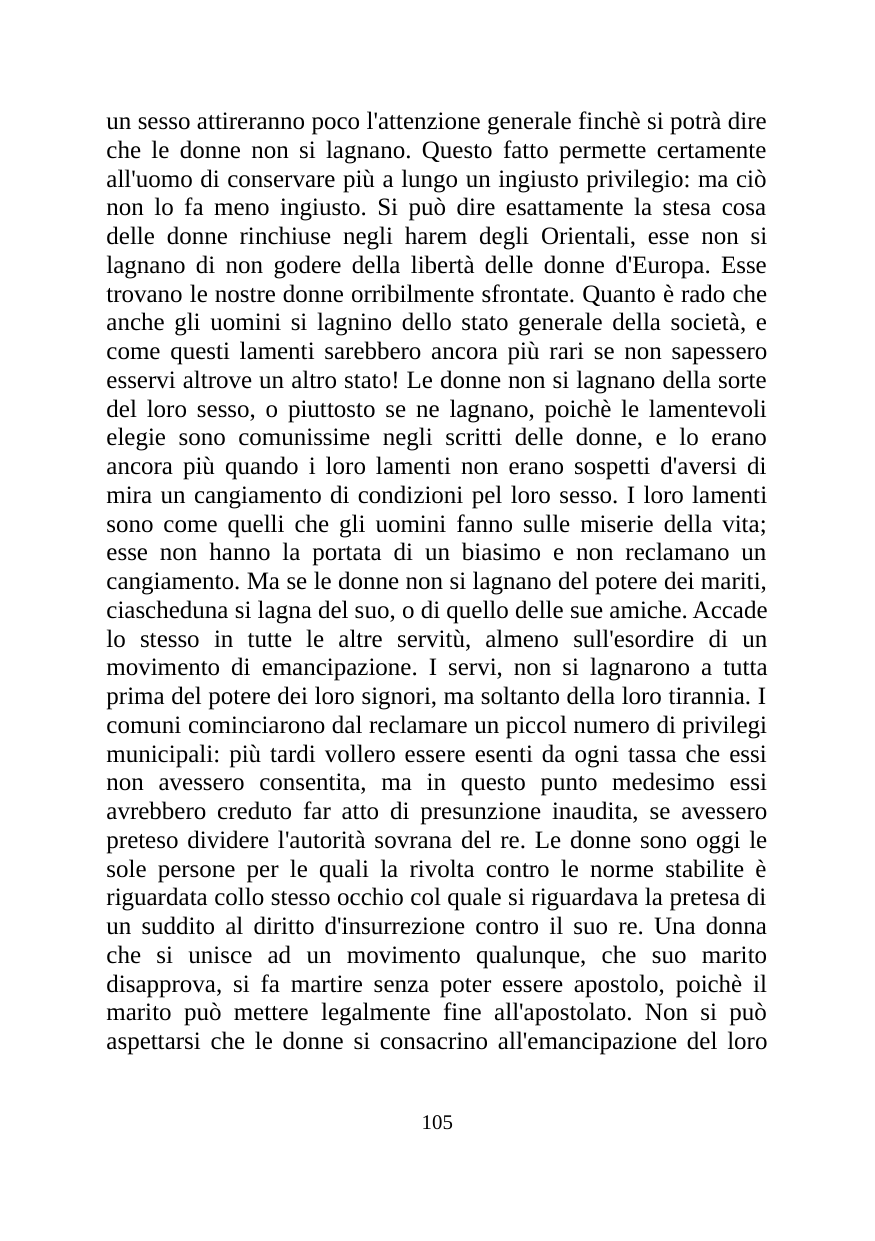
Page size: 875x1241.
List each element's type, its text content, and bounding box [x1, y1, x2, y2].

text un sesso attireranno poco l'attenzione generale finchè si potrà dire che le donne non si lagnano. Questo fatto permette certamente all'uomo di conservare più a lungo un ingiusto privilegio: ma ciò non lo fa meno ingiusto. Si può dire esattamente la stesa cosa delle donne rinchiuse negli harem degli Orientali, esse non si lagnano di non godere della libertà delle donne d'Europa. Esse trovano le nostre donne orribilmente sfrontate. Quanto è rado che anche gli uomini si lagnino dello stato generale della società, e come questi lamenti sarebbero ancora più rari se non sapessero esservi altrove un altro stato! Le donne non si lagnano della sorte del loro sesso, o piuttosto se ne lagnano, poichè le lamentevoli elegie sono comunissime negli scritti delle donne, e lo erano ancora più quando i loro lamenti non erano sospetti d'aversi di mira un cangiamento di condizioni pel loro sesso. I loro lamenti sono come quelli che gli uomini fanno sulle miserie della vita; esse non hanno la portata di un biasimo e non reclamano un cangiamento. Ma se le donne non si lagnano del potere dei mariti, ciascheduna si lagna del suo, o di quello delle sue amiche. Accade lo stesso in tutte le altre servitù, almeno sull'esordire di un movimento di emancipazione. I servi, non si lagnarono a tutta prima del potere dei loro signori, ma soltanto della loro tirannia. I comuni cominciarono dal reclamare un piccol numero di privilegi municipali: più tardi vollero essere esenti da ogni tassa che essi non avessero consentita, ma in questo punto medesimo essi avrebbero creduto far atto di presunzione inaudita, se avessero preteso dividere l'autorità sovrana del re. Le donne sono oggi le sole persone per le quali la rivolta contro le norme stabilite è riguardata collo stesso occhio col quale si riguardava la pretesa di un suddito al diritto d'insurrezione contro il suo re. Una donna che si unisce ad un movimento qualunque, che suo marito disapprova, si fa martire senza poter essere apostolo, poichè il marito può mettere legalmente fine all'apostolato. Non si può aspettarsi che le donne si consacrino all'emancipazione del loro [106, 106, 768, 1055]
